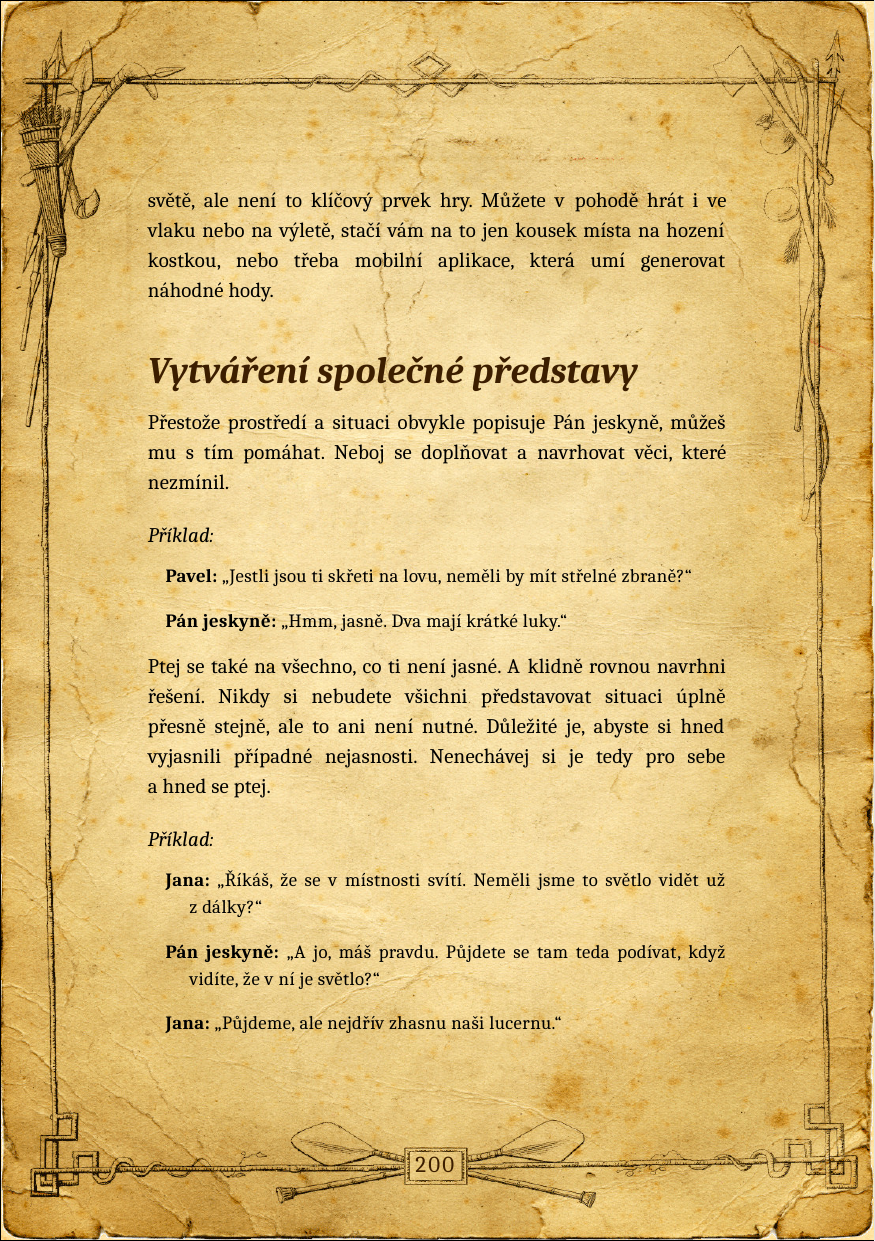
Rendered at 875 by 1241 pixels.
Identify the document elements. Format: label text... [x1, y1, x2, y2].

text Přestože prostředí a⁠ situaci obvykle popisuje Pán jeskyně, můžeš mu s⁠ tím pomáhat. Neboj se doplňovat a⁠ navrhovat věci, které nezmínil. [148, 411, 726, 494]
text Pán jeskyně: „Hmm, jasně. Dva mají krátké luky.“ [165, 610, 726, 632]
text světě, ale není to klíčový prvek hry. Můžete v⁠ pohodě hrát i⁠ ve vlaku nebo na výletě, stačí vám na to jen kousek místa na hození kostkou, nebo třeba mobilní aplikace, která umí generovat náhodné hody. [148, 189, 726, 303]
text Ptej se také na všechno, co ti není jasné. A⁠ klidně rovnou navrhni řešení. Nikdy si nebudete všichni představovat situaci úplně přesně stejně, ale to ani není nutné. Důležité je, abyste si hned vyjasnili případné nejasnosti. Nenechávej si je tedy pro sebe a⁠ hned se ptej. [148, 655, 726, 798]
subtitle Vytváření společné představy [148, 350, 726, 393]
picture [1, 1, 874, 1240]
text Pavel: „Jestli jsou ti skřeti na lovu, neměli by mít střelné zbraně?“ [165, 566, 726, 587]
text Jana: „Říkáš, že se v⁠ místnosti svítí. Neměli jsme to světlo vidět už z⁠ dálky?“ [165, 870, 726, 918]
text Příklad: [148, 524, 726, 548]
text Pán jeskyně: „A⁠ jo, máš pravdu. Půjdete se tam teda podívat, když vidíte, že v⁠ ní je světlo?“ [165, 941, 726, 990]
text Jana: „Půjdeme, ale nejdřív zhasnu naši lucernu.“ [165, 1013, 726, 1034]
text Příklad: [148, 828, 726, 852]
